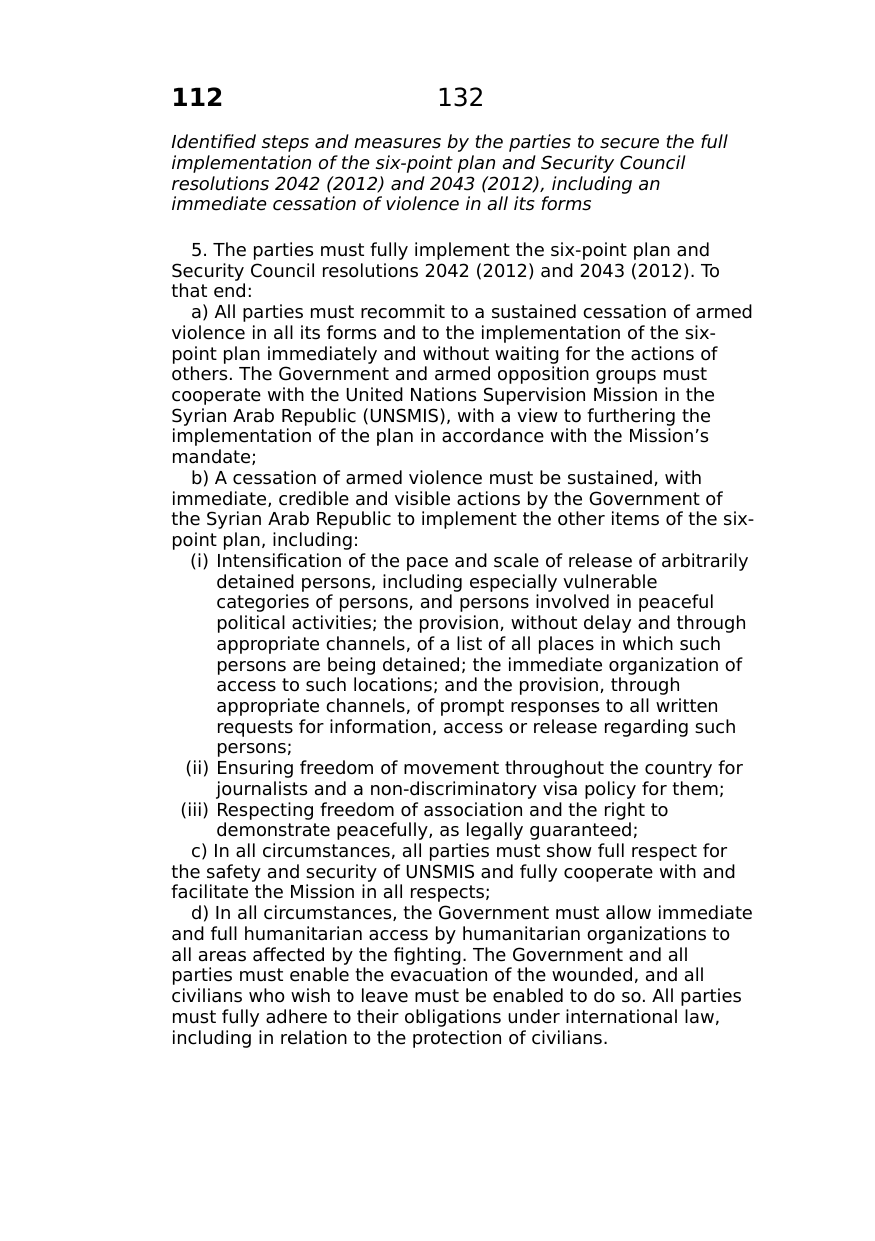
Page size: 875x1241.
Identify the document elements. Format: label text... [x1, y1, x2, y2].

text 5. The parties must fully implement the six-point plan and Security Council resolutions 2042 (2012) and 2043 (2012). To that end: [171, 240, 756, 302]
text (iii) Respecting freedom of association and the right to demonstrate peacefully, as legally guaranteed; [171, 799, 756, 841]
text a) All parties must recommit to a sustained cessation of armed violence in all its forms and to the implementation of the six-point plan immediately and without waiting for the actions of others. The Government and armed opposition groups must cooperate with the United Nations Supervision Mission in the Syrian Arab Republic (UNSMIS), with a view to furthering the implementation of the plan in accordance with the Mission’s mandate; [171, 302, 756, 468]
text (ii) Ensuring freedom of movement throughout the country for journalists and a non-discriminatory visa policy for them; [171, 758, 756, 799]
text (i) Intensification of the pace and scale of release of arbitrarily detained persons, including especially vulnerable categories of persons, and persons involved in peaceful political activities; the provision, without delay and through appropriate channels, of a list of all places in which such persons are being detained; the immediate organization of access to such locations; and the provision, through appropriate channels, of prompt responses to all written requests for information, access or release regarding such persons; [171, 551, 756, 758]
subtitle Identified steps and measures by the parties to secure the full implementation of the six-point plan and Security Council resolutions 2042 (2012) and 2043 (2012), including an immediate cessation of violence in all its forms [171, 132, 756, 215]
text d) In all circumstances, the Government must allow immediate and full humanitarian access by humanitarian organizations to all areas affected by the fighting. The Government and all parties must enable the evacuation of the wounded, and all civilians who wish to leave must be enabled to do so. All parties must fully adhere to their obligations under international law, including in relation to the protection of civilians. [171, 903, 756, 1048]
text c) In all circumstances, all parties must show full respect for the safety and security of UNSMIS and fully cooperate with and facilitate the Mission in all respects; [171, 841, 756, 903]
text b) A cessation of armed violence must be sustained, with immediate, credible and visible actions by the Government of the Syrian Arab Republic to implement the other items of the six-point plan, including: [171, 468, 756, 551]
